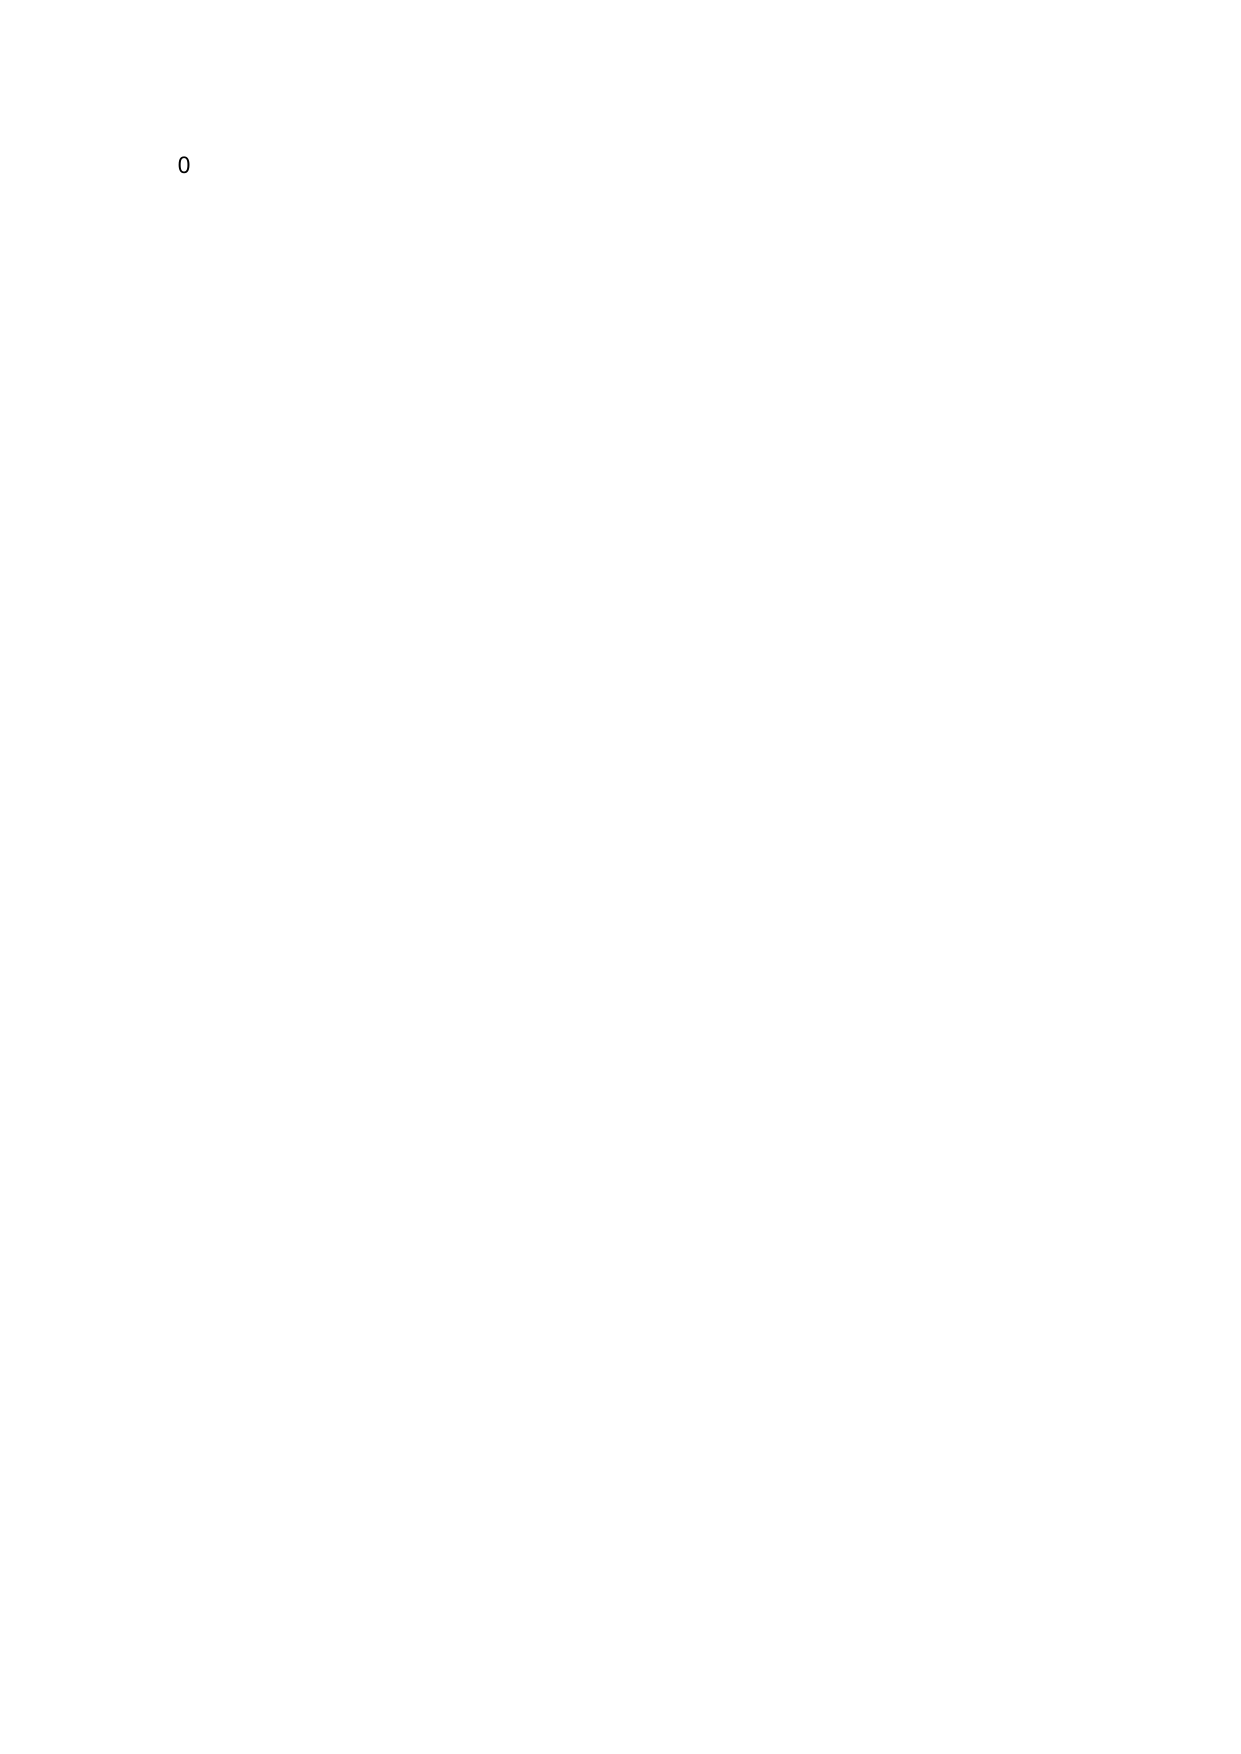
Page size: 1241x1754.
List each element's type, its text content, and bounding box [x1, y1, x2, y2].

text 0 [177, 149, 1063, 181]
